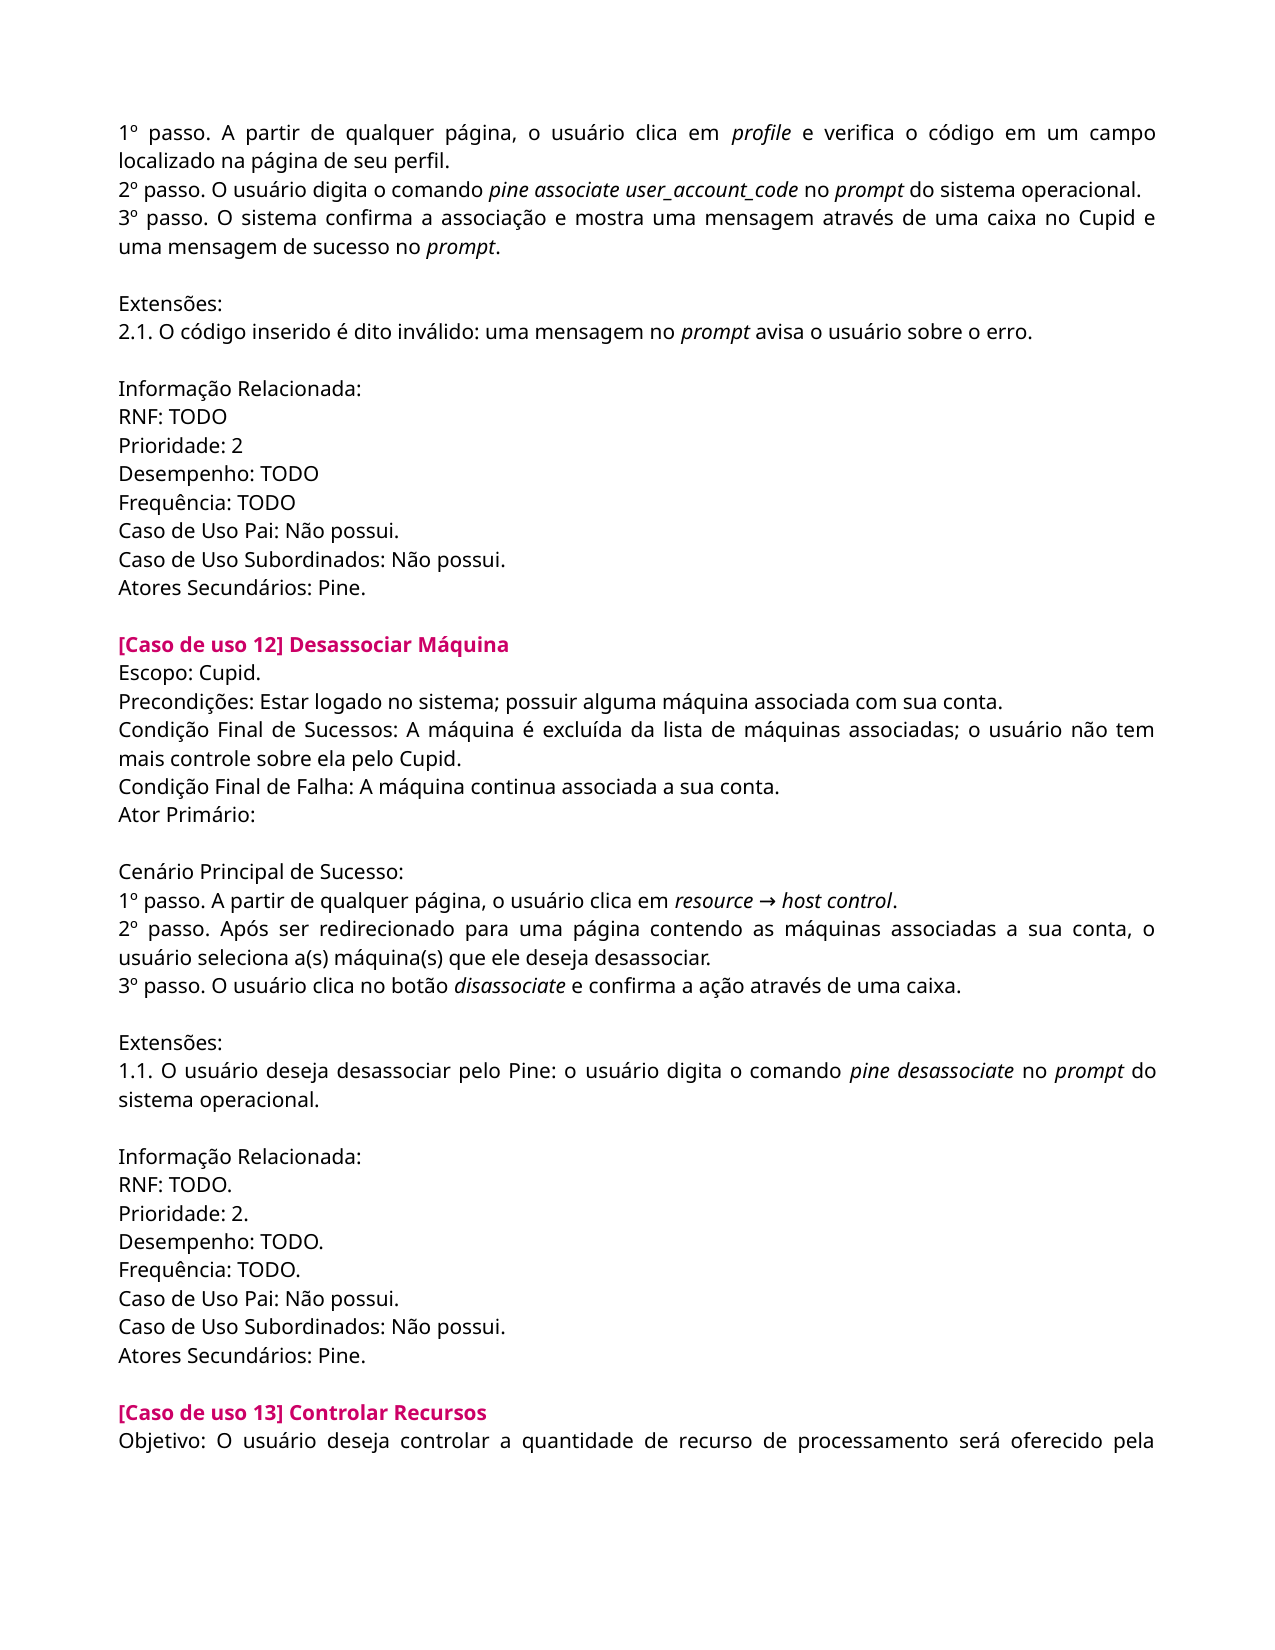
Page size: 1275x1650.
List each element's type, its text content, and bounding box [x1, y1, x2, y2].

text Extensões: [118, 1028, 1157, 1057]
text [Caso de uso 12] Desassociar Máquina [118, 630, 1157, 658]
text Caso de Uso Subordinados: Não possui. [118, 545, 1157, 573]
text 1º passo. A partir de qualquer página, o usuário clica em resource → host control. [118, 886, 1157, 914]
text 1.1. O usuário deseja desassociar pelo Pine: o usuário digita o comando pine desassociate no prompt do sistema operacional. [118, 1057, 1157, 1113]
text Objetivo: O usuário deseja controlar a quantidade de recurso de processamento será oferecido pela [118, 1426, 1157, 1455]
text RNF: TODO. [118, 1170, 1157, 1199]
text 3º passo. O sistema confirma a associação e mostra uma mensagem através de uma caixa no Cupid e uma mensagem de sucesso no prompt. [118, 203, 1157, 260]
text Escopo: Cupid. [118, 658, 1157, 687]
text Precondições: Estar logado no sistema; possuir alguma máquina associada com sua conta. [118, 687, 1157, 715]
text Prioridade: 2 [118, 431, 1157, 459]
text Caso de Uso Pai: Não possui. [118, 516, 1157, 545]
text Atores Secundários: Pine. [118, 1341, 1157, 1369]
text Cenário Principal de Sucesso: [118, 857, 1157, 886]
text Informação Relacionada: [118, 374, 1157, 402]
text [Caso de uso 13] Controlar Recursos [118, 1398, 1157, 1426]
text Frequência: TODO [118, 488, 1157, 516]
text Prioridade: 2. [118, 1199, 1157, 1227]
text 2º passo. O usuário digita o comando pine associate user_account_code no prompt do sistema operacional. [118, 175, 1157, 203]
text Caso de Uso Subordinados: Não possui. [118, 1312, 1157, 1341]
text Desempenho: TODO [118, 459, 1157, 488]
text Caso de Uso Pai: Não possui. [118, 1284, 1157, 1312]
text Condição Final de Sucessos: A máquina é excluída da lista de máquinas associadas; o usuário não tem mais controle sobre ela pelo Cupid. [118, 715, 1157, 772]
text Frequência: TODO. [118, 1256, 1157, 1284]
text Condição Final de Falha: A máquina continua associada a sua conta. [118, 772, 1157, 801]
text 2.1. O código inserido é dito inválido: uma mensagem no prompt avisa o usuário sobre o erro. [118, 317, 1157, 346]
text Atores Secundários: Pine. [118, 573, 1157, 602]
text 1º passo. A partir de qualquer página, o usuário clica em profile e verifica o código em um campo localizado na página de seu perfil. [118, 118, 1157, 175]
text Ator Primário: [118, 801, 1157, 829]
text Informação Relacionada: [118, 1142, 1157, 1170]
text Desempenho: TODO. [118, 1227, 1157, 1256]
text 2º passo. Após ser redirecionado para uma página contendo as máquinas associadas a sua conta, o usuário seleciona a(s) máquina(s) que ele deseja desassociar. [118, 914, 1157, 971]
text 3º passo. O usuário clica no botão disassociate e confirma a ação através de uma caixa. [118, 971, 1157, 1000]
text RNF: TODO [118, 402, 1157, 431]
text Extensões: [118, 289, 1157, 317]
